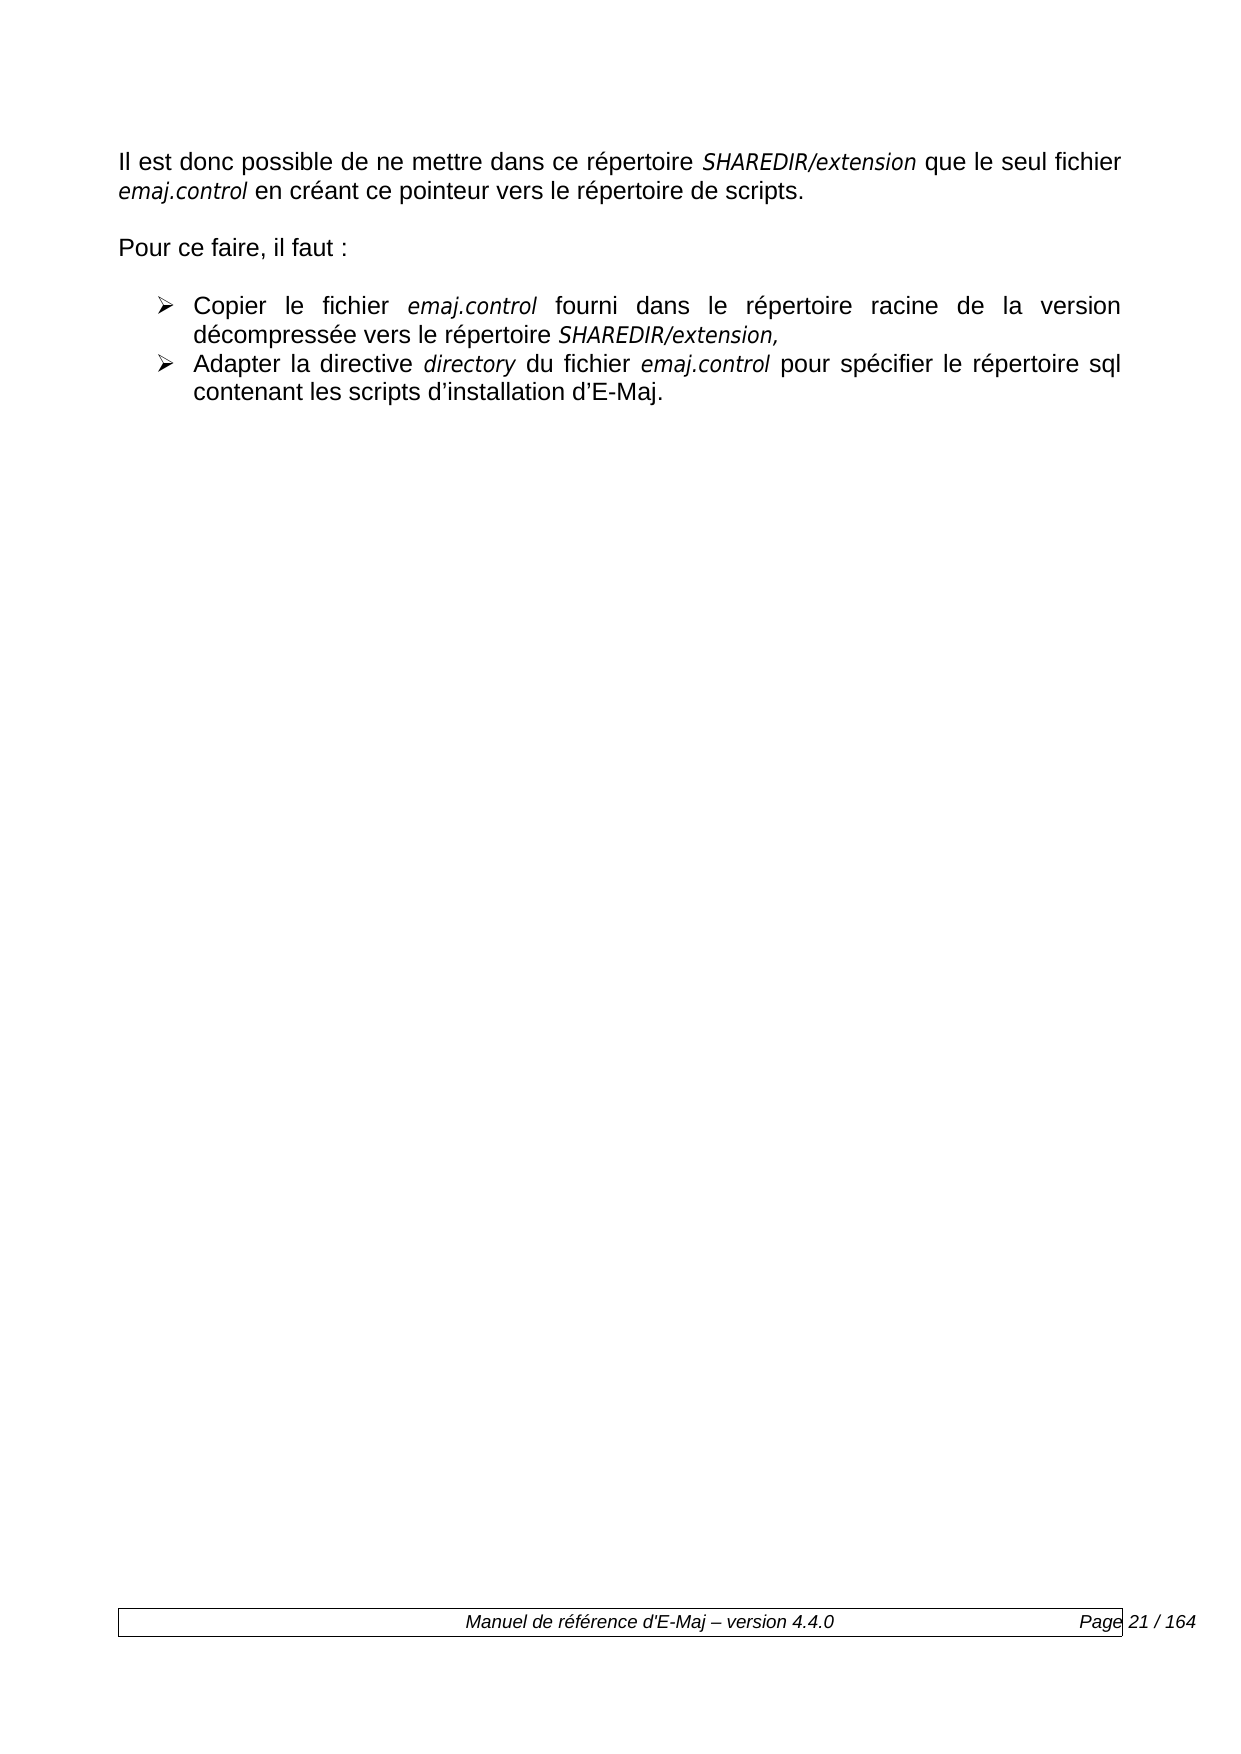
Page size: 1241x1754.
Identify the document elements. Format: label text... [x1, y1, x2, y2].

list Copier le fichier emaj.control fourni dans le répertoire racine de la version décompressée vers le répertoire SHAREDIR/extension, [156, 291, 1122, 348]
text Il est donc possible de ne mettre dans ce répertoire SHAREDIR/extension que le seul fichier emaj.control en créant ce pointeur vers le répertoire de scripts. [118, 147, 1122, 204]
text Pour ce faire, il faut : [118, 233, 1122, 262]
list Adapter la directive directory du fichier emaj.control pour spécifier le répertoire sql contenant les scripts d’installation d’E-Maj. [156, 348, 1122, 406]
